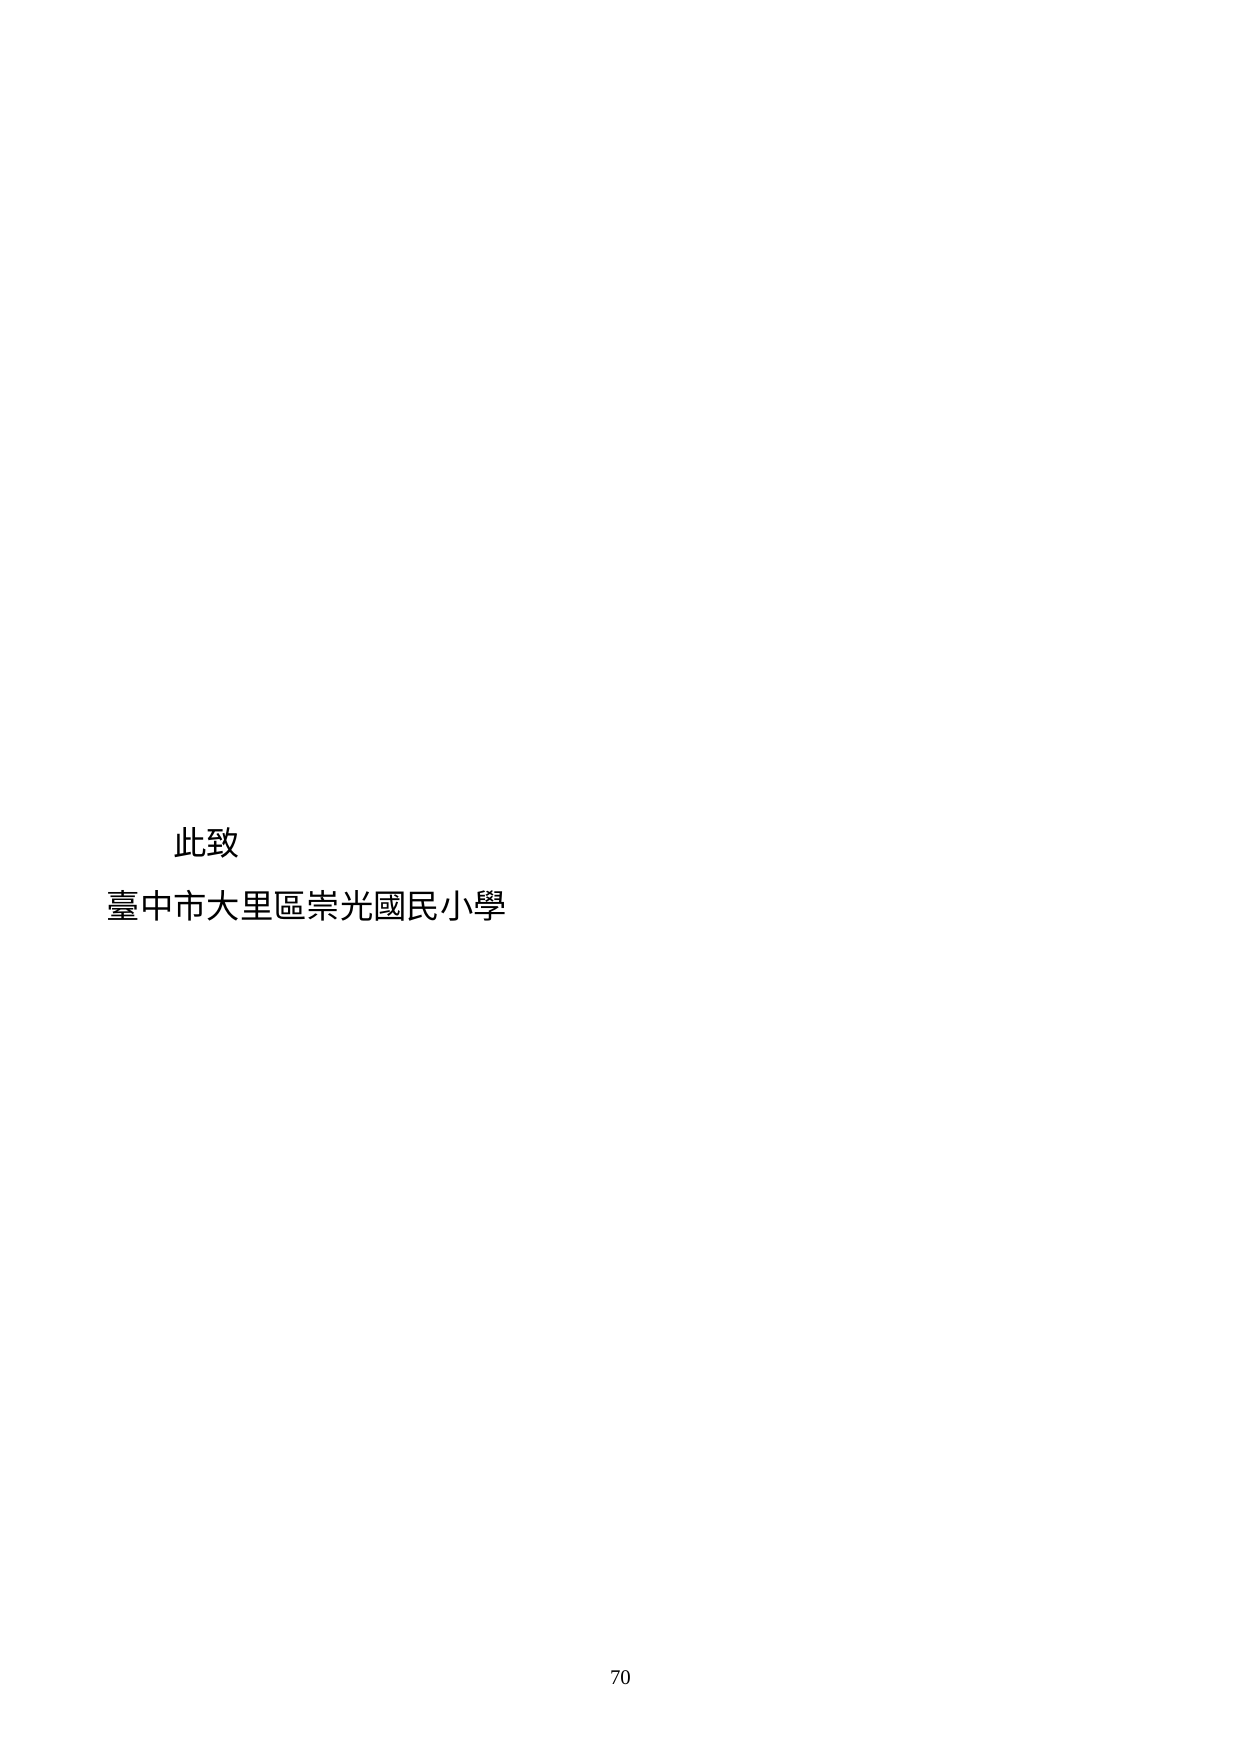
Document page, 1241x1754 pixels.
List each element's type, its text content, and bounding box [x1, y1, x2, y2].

text 臺中市大里區崇光國民小學 [106, 862, 1134, 925]
text 此致 [106, 800, 1134, 862]
